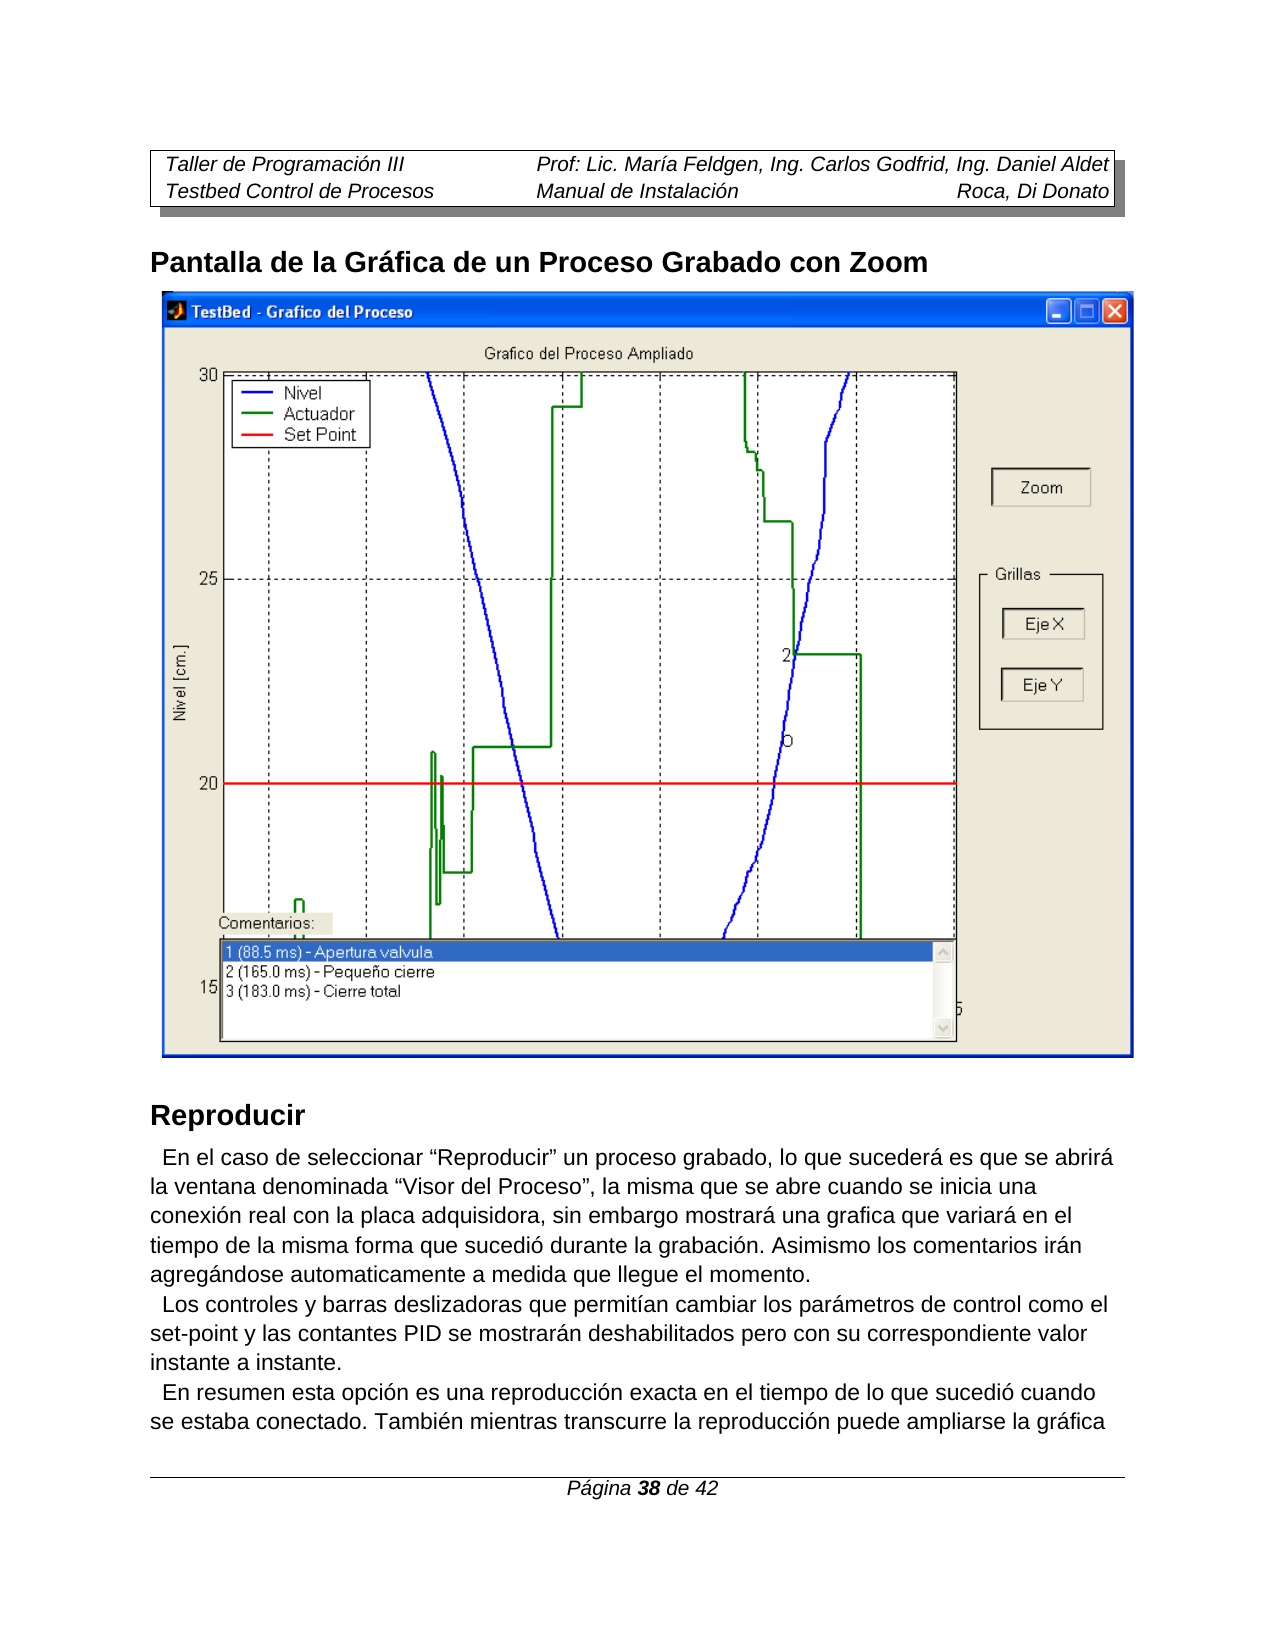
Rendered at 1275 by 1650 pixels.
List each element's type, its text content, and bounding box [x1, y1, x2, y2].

text Los controles y barras deslizadoras que permitían cambiar los parámetros de control como el set-point y las contantes PID se mostrarán deshabilitados pero con su correspondiente valor instante a instante. [150, 1291, 1125, 1376]
subtitle Reproducir [150, 1099, 1125, 1131]
text En el caso de seleccionar “Reproducir” un proceso grabado, lo que sucederá es que se abrirá la ventana denominada “Visor del Proceso”, la misma que se abre cuando se inicia una conexión real con la placa adquisidora, sin embargo mostrará una grafica que variará en el tiempo de la misma forma que sucedió durante la grabación. Asimismo los comentarios irán agregándose automaticamente a medida que llegue el momento. [150, 1144, 1125, 1287]
text En resumen esta opción es una reproducción exacta en el tiempo de lo que sucedió cuando se estaba conectado. También mientras transcurre la reproducción puede ampliarse la gráfica [150, 1379, 1125, 1434]
picture [161, 291, 1134, 1058]
subtitle Pantalla de la Gráfica de un Proceso Grabado con Zoom [150, 246, 1125, 279]
